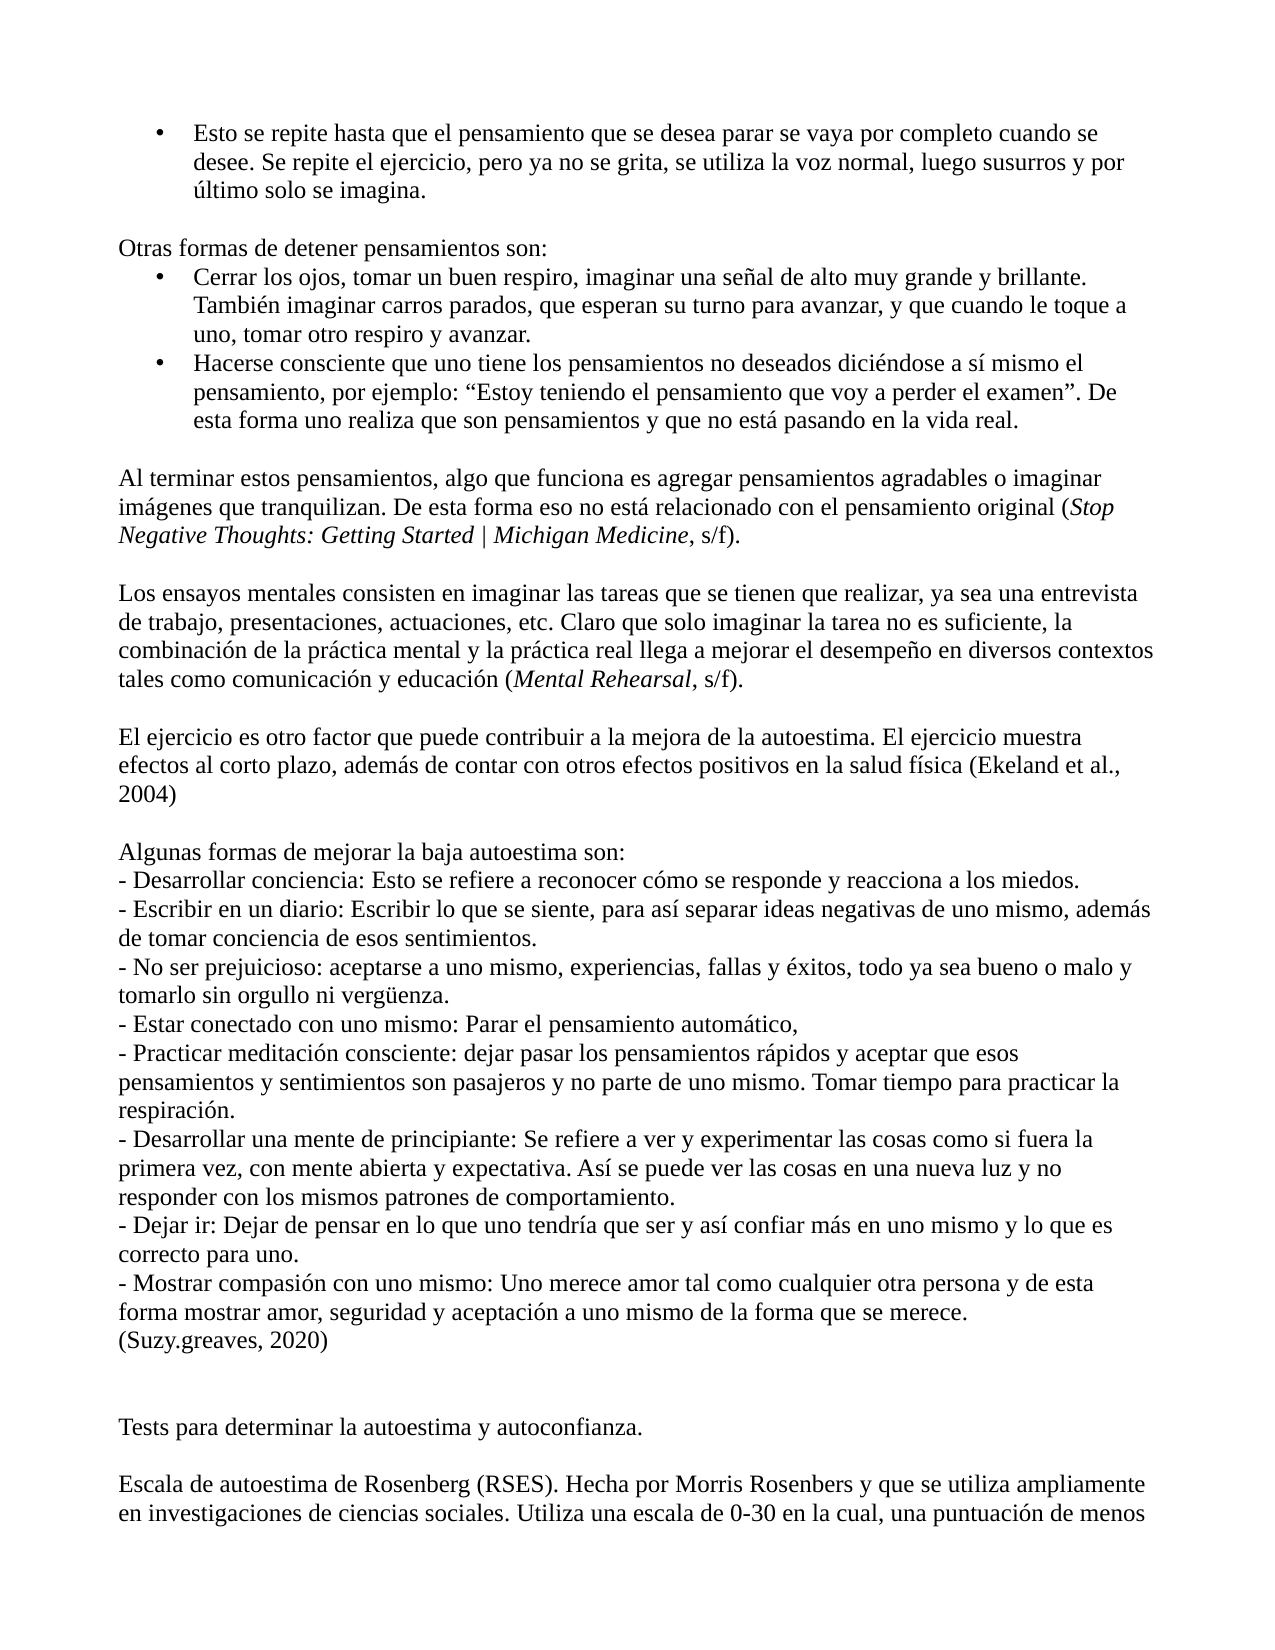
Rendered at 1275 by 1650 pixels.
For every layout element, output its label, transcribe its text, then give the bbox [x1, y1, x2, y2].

text - Dejar ir: Dejar de pensar en lo que uno tendría que ser y así confiar más en uno mismo y lo que es correcto para uno. [118, 1211, 1157, 1268]
text Los ensayos mentales consisten en imaginar las tareas que se tienen que realizar, ya sea una entrevista de trabajo, presentaciones, actuaciones, etc. Claro que solo imaginar la tarea no es suficiente, la combinación de la práctica mental y la práctica real llega a mejorar el desempeño en diversos contextos tales como comunicación y educación (Mental Rehearsal, s/f). [118, 578, 1157, 693]
text (Suzy.greaves, 2020) [118, 1326, 1157, 1354]
text El ejercicio es otro factor que puede contribuir a la mejora de la autoestima. El ejercicio muestra efectos al corto plazo, además de contar con otros efectos positivos en la salud física (Ekeland et al., 2004) [118, 722, 1157, 808]
text - Desarrollar una mente de principiante: Se refiere a ver y experimentar las cosas como si fuera la primera vez, con mente abierta y expectativa. Así se puede ver las cosas en una nueva luz y no responder con los mismos patrones de comportamiento. [118, 1124, 1157, 1211]
text Algunas formas de mejorar la baja autoestima son: [118, 837, 1157, 866]
text - Escribir en un diario: Escribir lo que se siente, para así separar ideas negativas de uno mismo, además de tomar conciencia de esos sentimientos. [118, 894, 1157, 952]
text - Desarrollar conciencia: Esto se refiere a reconocer cómo se responde y reacciona a los miedos. [118, 866, 1157, 894]
text Tests para determinar la autoestima y autoconfianza. [118, 1412, 1157, 1441]
text - Practicar meditación consciente: dejar pasar los pensamientos rápidos y aceptar que esos pensamientos y sentimientos son pasajeros y no parte de uno mismo. Tomar tiempo para practicar la respiración. [118, 1038, 1157, 1124]
text Otras formas de detener pensamientos son: [118, 233, 1157, 262]
text - Estar conectado con uno mismo: Parar el pensamiento automático, [118, 1009, 1157, 1038]
text Al terminar estos pensamientos, algo que funciona es agregar pensamientos agradables o imaginar imágenes que tranquilizan. De esta forma eso no está relacionado con el pensamiento original (Stop Negative Thoughts: Getting Started | Michigan Medicine, s/f). [118, 463, 1157, 549]
list Hacerse consciente que uno tiene los pensamientos no deseados diciéndose a sí mismo el pensamiento, por ejemplo: “Estoy teniendo el pensamiento que voy a perder el examen”. De esta forma uno realiza que son pensamientos y que no está pasando en la vida real. [156, 348, 1157, 434]
text Escala de autoestima de Rosenberg (RSES). Hecha por Morris Rosenbers y que se utiliza ampliamente en investigaciones de ciencias sociales. Utiliza una escala de 0-30 en la cual, una puntuación de menos [118, 1469, 1157, 1527]
text - Mostrar compasión con uno mismo: Uno merece amor tal como cualquier otra persona y de esta forma mostrar amor, seguridad y aceptación a uno mismo de la forma que se merece. [118, 1268, 1157, 1326]
list Cerrar los ojos, tomar un buen respiro, imaginar una señal de alto muy grande y brillante. También imaginar carros parados, que esperan su turno para avanzar, y que cuando le toque a uno, tomar otro respiro y avanzar. [156, 262, 1157, 348]
text - No ser prejuicioso: aceptarse a uno mismo, experiencias, fallas y éxitos, todo ya sea bueno o malo y tomarlo sin orgullo ni vergüenza. [118, 952, 1157, 1009]
list Esto se repite hasta que el pensamiento que se desea parar se vaya por completo cuando se desee. Se repite el ejercicio, pero ya no se grita, se utiliza la voz normal, luego susurros y por último solo se imagina. [156, 118, 1157, 204]
